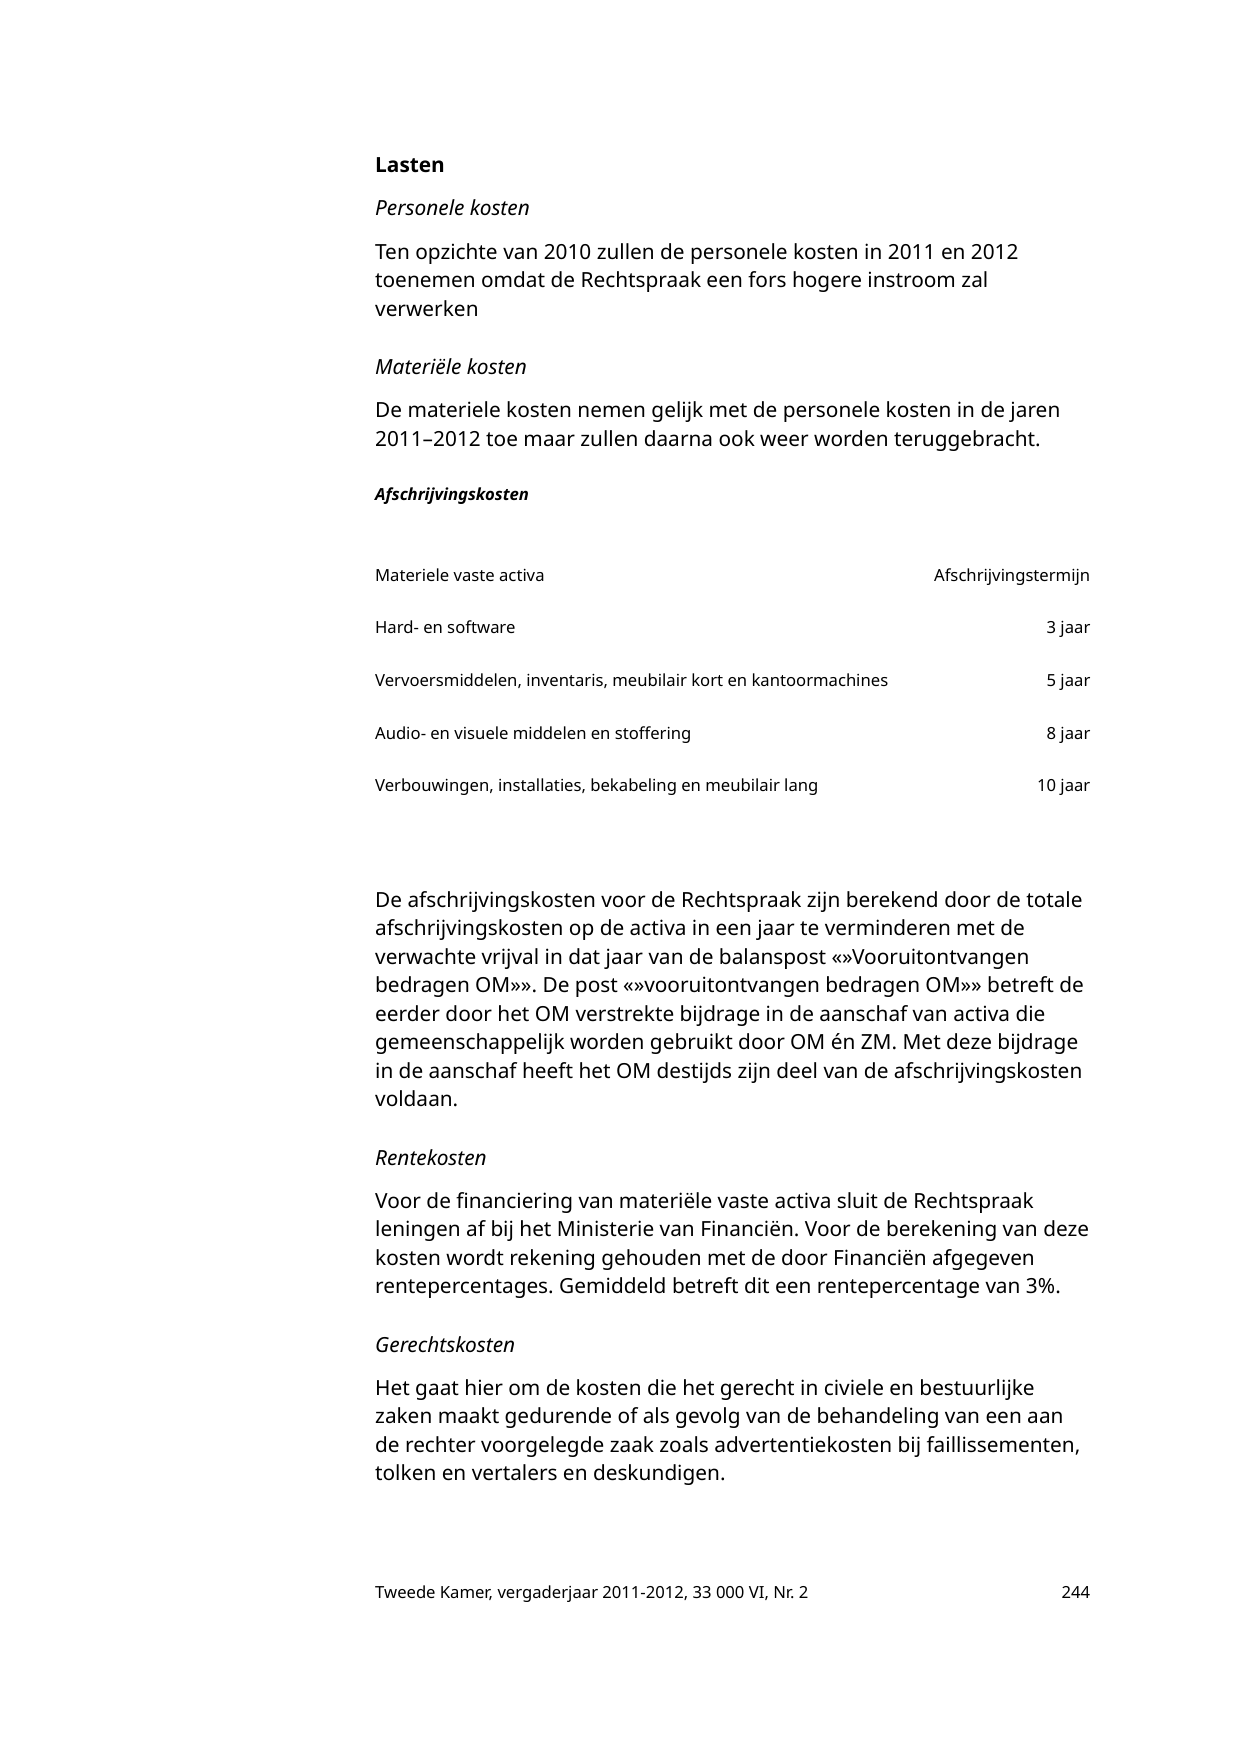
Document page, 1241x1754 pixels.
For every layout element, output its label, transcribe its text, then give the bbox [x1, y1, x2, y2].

table_cell Hard- en software [375, 616, 933, 668]
table_cell Verbouwingen, installaties, bekabeling en meubilair lang [375, 774, 933, 827]
table_cell Audio- en visuele middelen en stoffering [375, 721, 933, 774]
text De afschrijvingskosten voor de Rechtspraak zijn berekend door de totale afschrijvingskosten op de activa in een jaar te verminderen met de verwachte vrijval in dat jaar van de balanspost «»Vooruitontvangen bedragen OM»». De post «»vooruitontvangen bedragen OM»» betreft de eerder door het OM verstrekte bijdrage in de aanschaf van activa die gemeenschappelijk worden gebruikt door OM én ZM. Met deze bijdrage in de aanschaf heeft het OM destijds zijn deel van de afschrijvingskosten voldaan. [375, 885, 1090, 1113]
text Voor de financiering van materiële vaste activa sluit de Rechtspraak leningen af bij het Ministerie van Financiën. Voor de berekening van deze kosten wordt rekening gehouden met de door Financiën afgegeven rentepercentages. Gemiddeld betreft dit een rentepercentage van 3%. [375, 1186, 1090, 1300]
table_cell 8 jaar [933, 721, 1090, 774]
text De materiele kosten nemen gelijk met de personele kosten in de jaren 2011–2012 toe maar zullen daarna ook weer worden teruggebracht. [375, 396, 1090, 452]
text Materiële kosten [375, 352, 1090, 381]
text Personele kosten [375, 193, 1090, 222]
text Rentekosten [375, 1143, 1090, 1171]
table_cell Vervoersmiddelen, inventaris, meubilair kort en kantoormachines [375, 669, 933, 721]
table_header Materiele vaste activa [375, 563, 933, 616]
text Het gaat hier om de kosten die het gerecht in civiele en bestuurlijke zaken maakt gedurende of als gevolg van de behandeling van een aan de rechter voorgelegde zaak zoals advertentiekosten bij faillissementen, tolken en vertalers en deskundigen. [375, 1373, 1090, 1487]
text Lasten [375, 150, 1090, 178]
table_cell 5 jaar [933, 669, 1090, 721]
text Gerechtskosten [375, 1330, 1090, 1358]
table_cell 3 jaar [933, 616, 1090, 668]
table_cell 10 jaar [933, 774, 1090, 827]
text Afschrijvingskosten [375, 482, 1090, 505]
text Ten opzichte van 2010 zullen de personele kosten in 2011 en 2012 toenemen omdat de Rechtspraak een fors hogere instroom zal verwerken [375, 237, 1090, 322]
table_header Afschrijvingstermijn [933, 563, 1090, 616]
